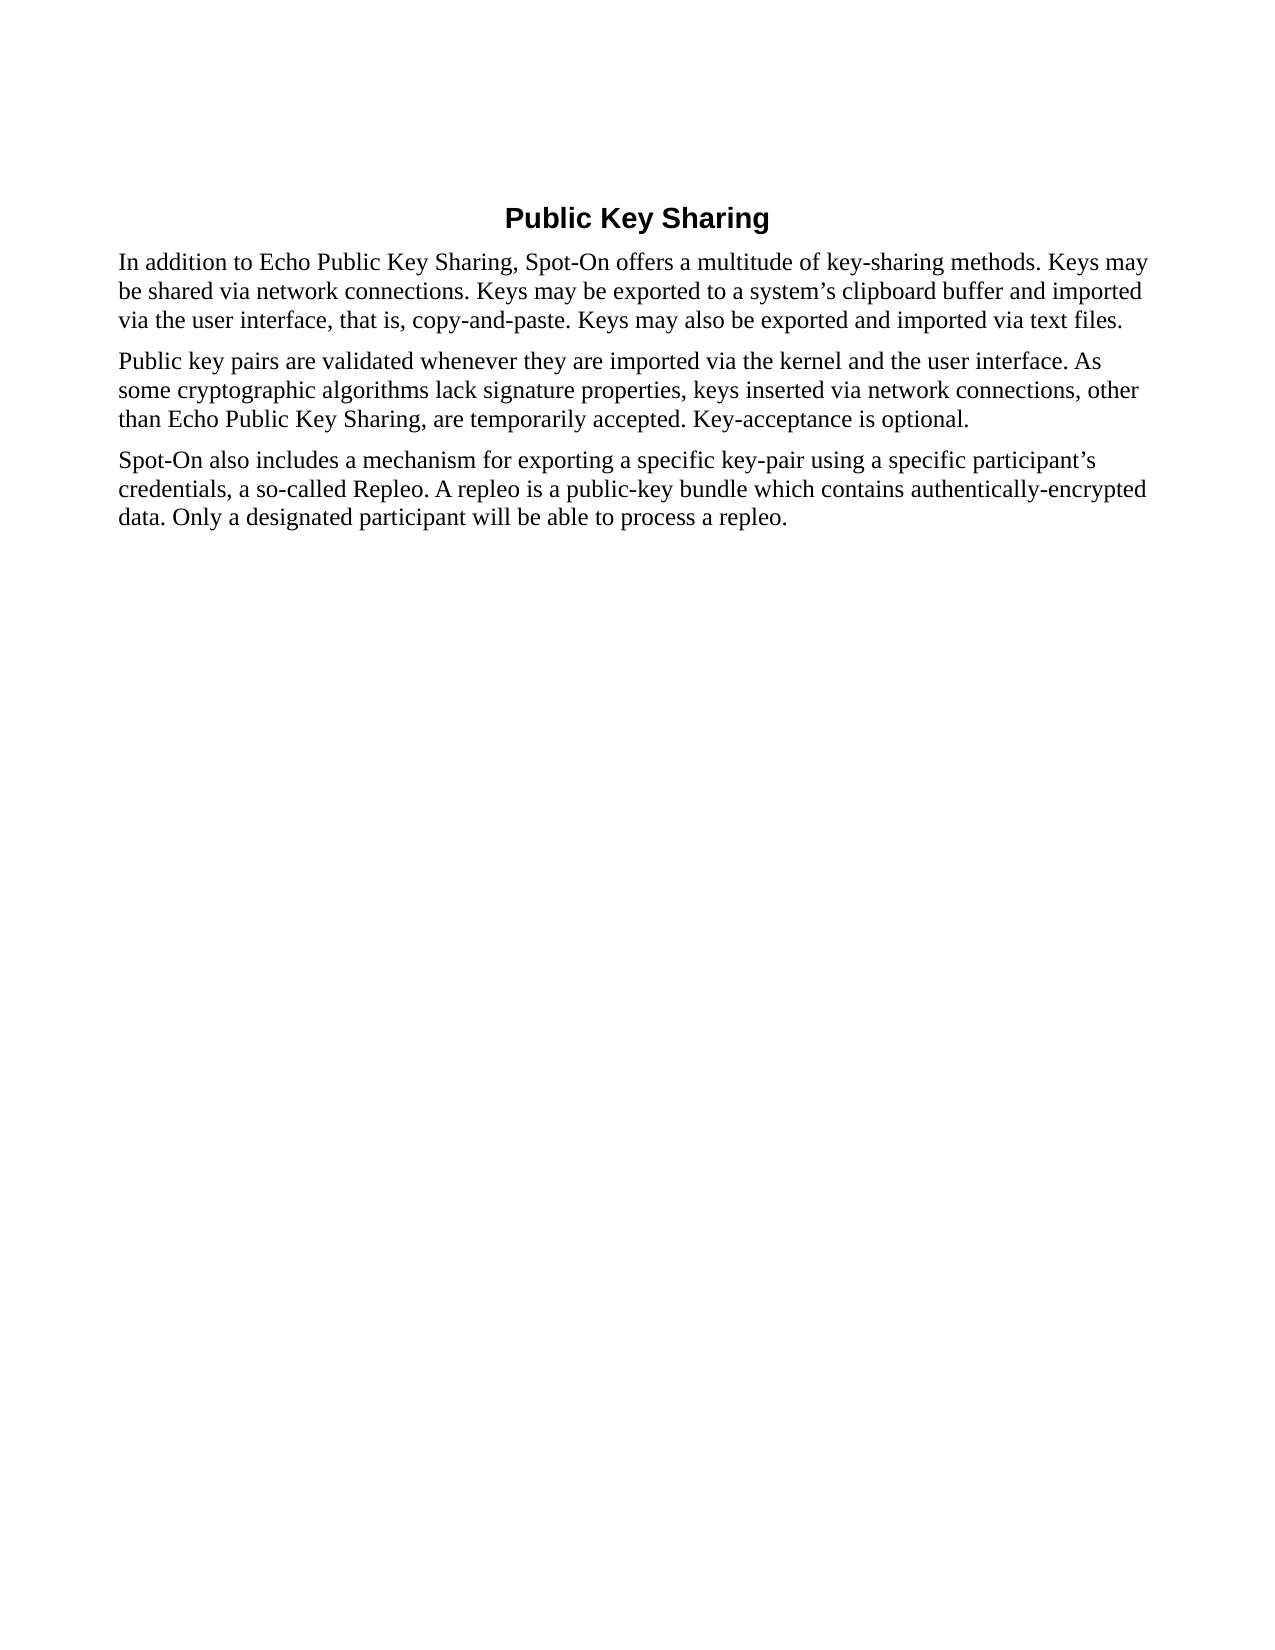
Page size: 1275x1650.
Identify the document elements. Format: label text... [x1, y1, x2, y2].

subtitle Public Key Sharing [118, 201, 1157, 235]
text Spot-On also includes a mechanism for exporting a specific key-pair using a specific participant’s credentials, a so-called Repleo. A repleo is a public-key bundle which contains authentically-encrypted data. Only a designated participant will be able to process a repleo. [118, 445, 1157, 531]
text Public key pairs are validated whenever they are imported via the kernel and the user interface. As some cryptographic algorithms lack signature properties, keys inserted via network connections, other than Echo Public Key Sharing, are temporarily accepted. Key-acceptance is optional. [118, 346, 1157, 432]
text In addition to Echo Public Key Sharing, Spot-On offers a multitude of key-sharing methods. Keys may be shared via network connections. Keys may be exported to a system’s clipboard buffer and imported via the user interface, that is, copy-and-paste. Keys may also be exported and imported via text files. [118, 247, 1157, 334]
